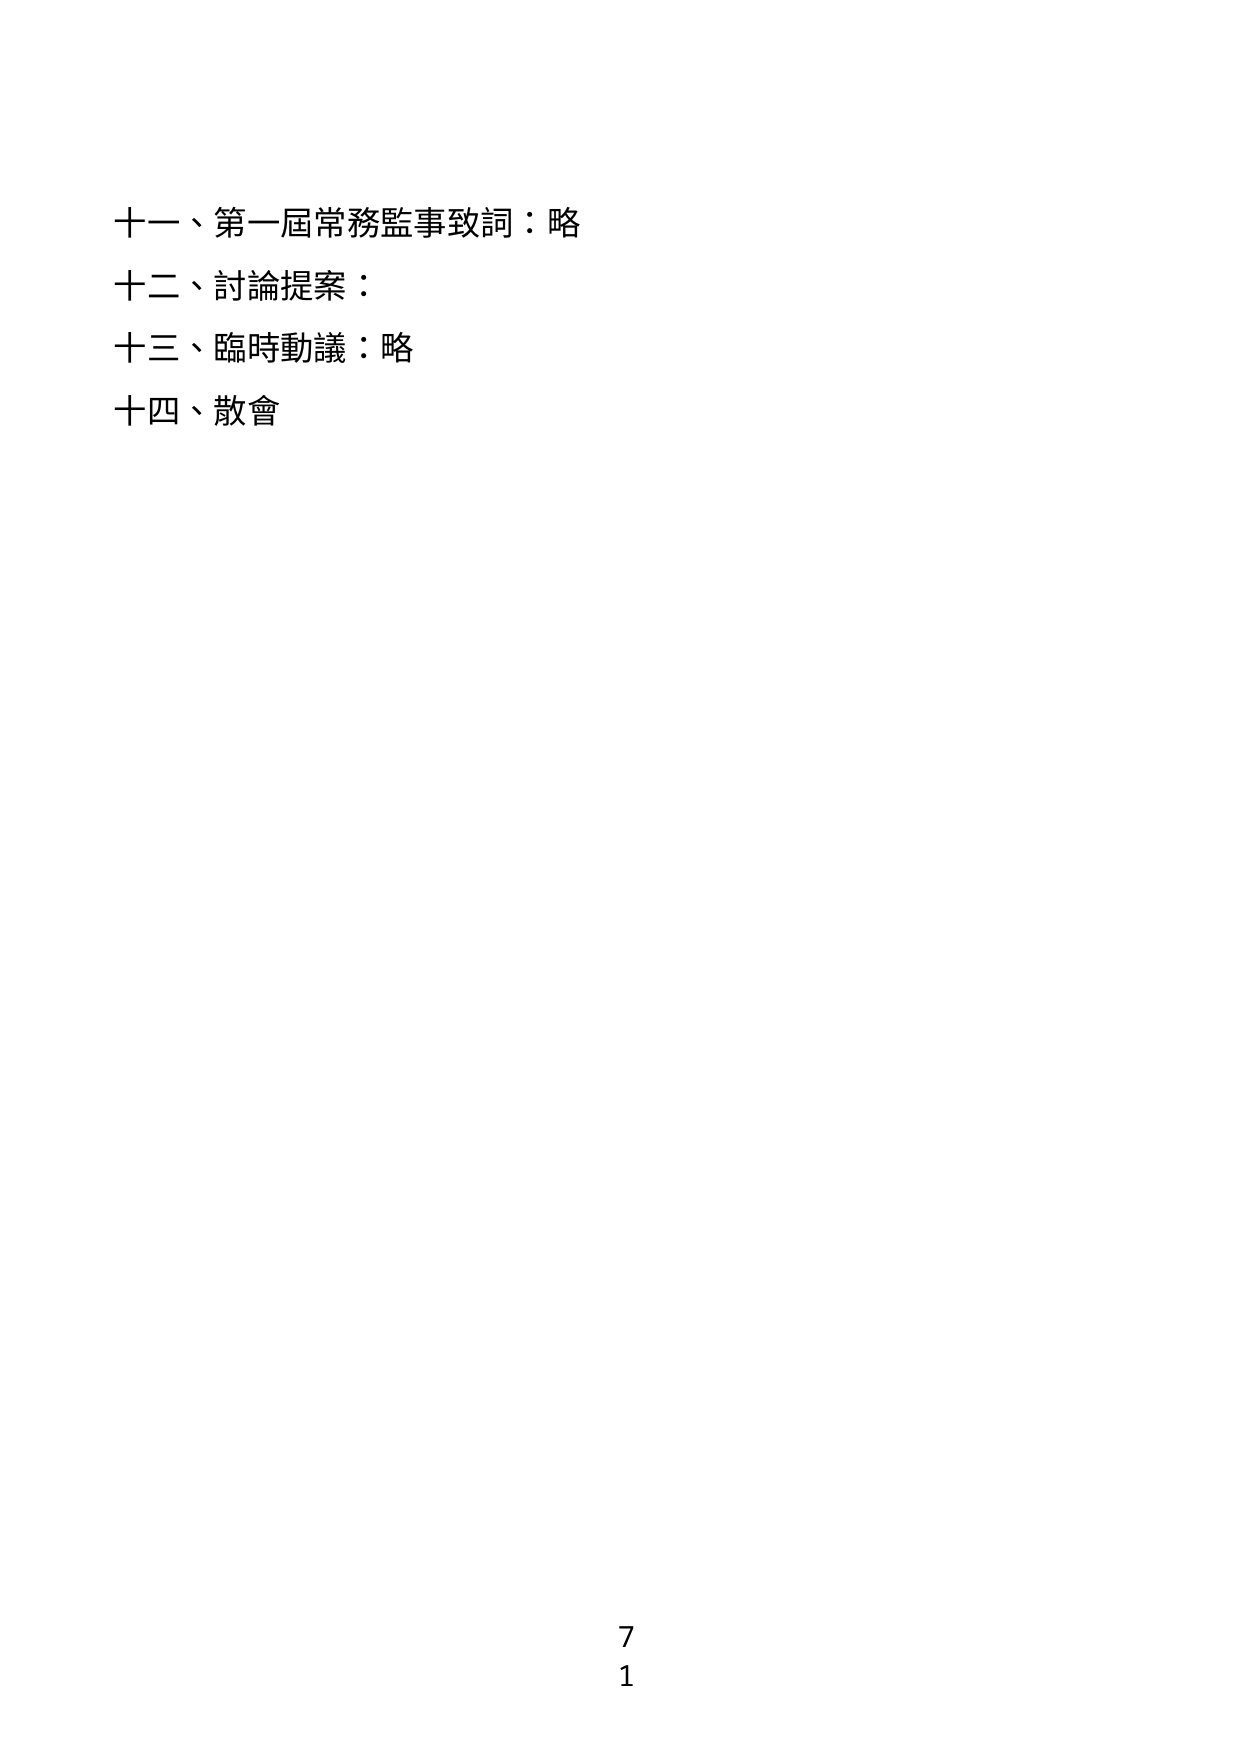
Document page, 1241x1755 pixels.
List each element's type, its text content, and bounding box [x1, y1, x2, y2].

text 十二、討論提案： [113, 245, 1124, 308]
text 十四、散會 [113, 370, 1124, 433]
text 十三、臨時動議：略 [113, 308, 1124, 370]
text 十一、第一屆常務監事致詞：略 [113, 183, 1124, 245]
